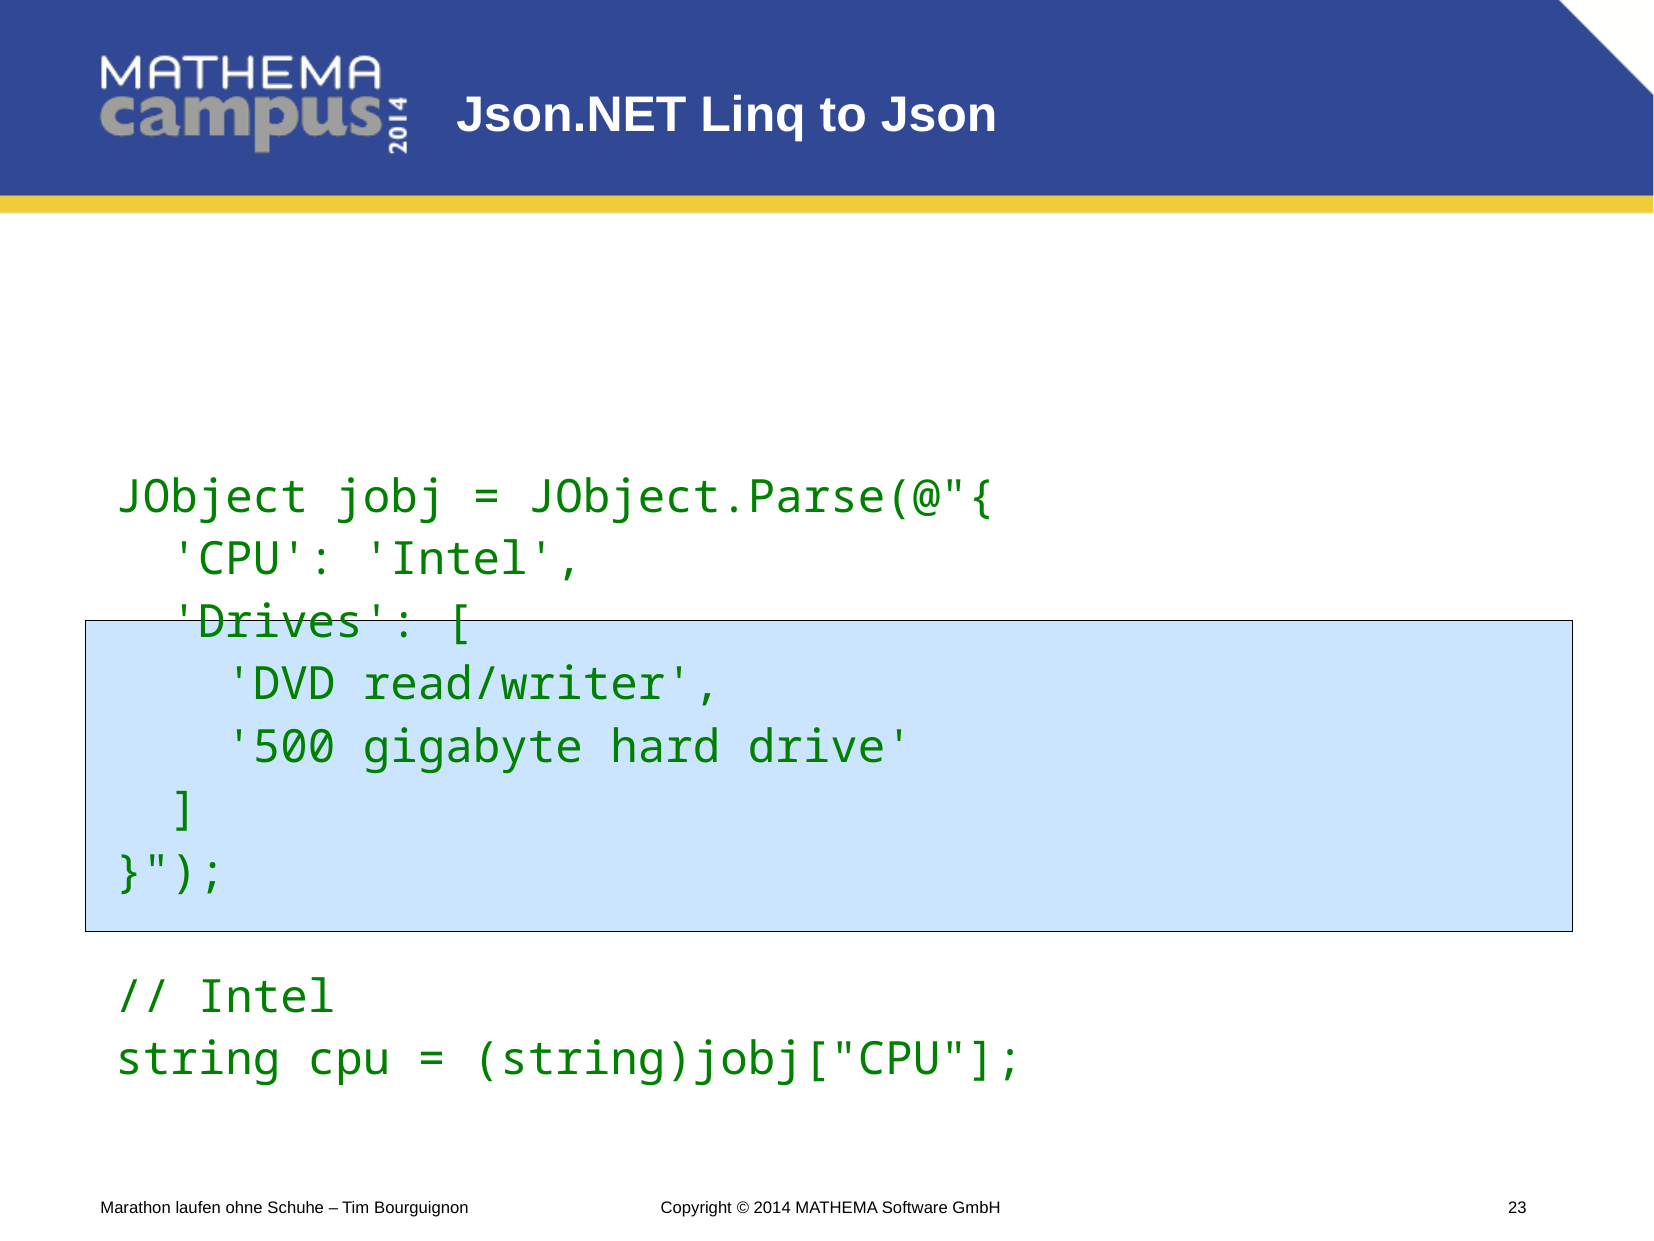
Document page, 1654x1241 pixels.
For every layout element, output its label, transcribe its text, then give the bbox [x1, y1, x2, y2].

title Json.NET Linq to Json [456, 68, 1528, 160]
text_box JObject jobj = JObject.Parse(@"{ 'CPU': 'Intel', 'Drives': [ 'DVD read/writer', '500 gigabyte hard drive' ] }"); // Intel string cpu = (string)jobj["CPU"]; [85, 620, 1573, 932]
picture [0, 0, 1654, 217]
